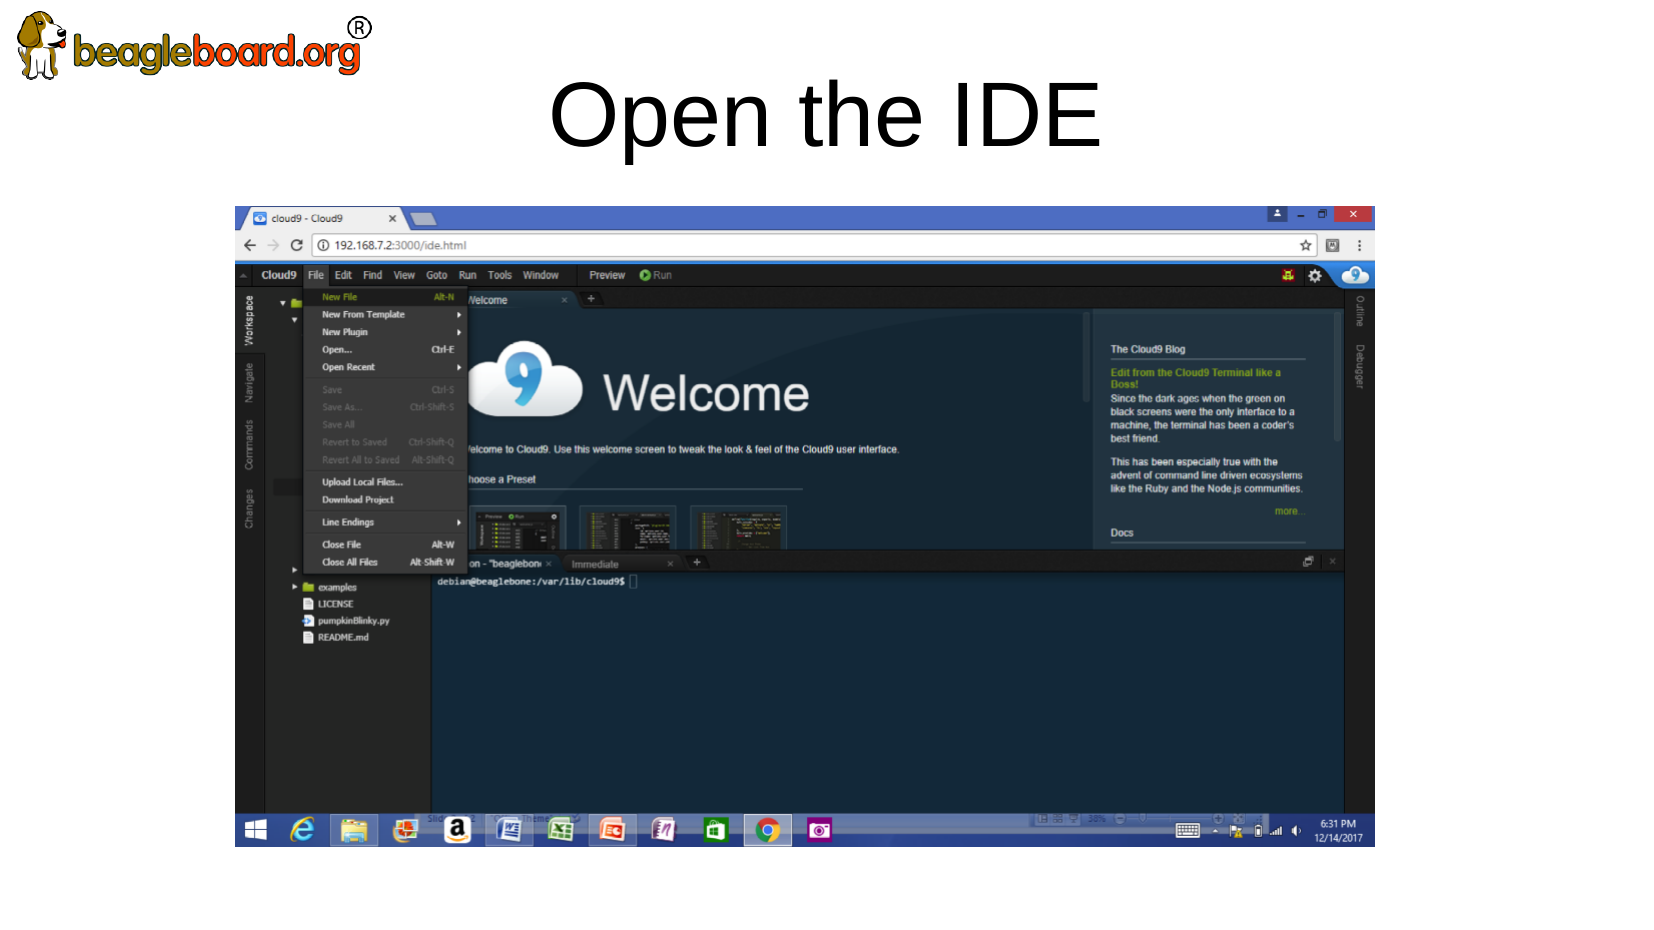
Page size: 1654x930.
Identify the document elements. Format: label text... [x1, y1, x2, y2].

title Open the IDE [82, 37, 1571, 193]
picture [17, 11, 372, 80]
picture [235, 206, 1375, 847]
